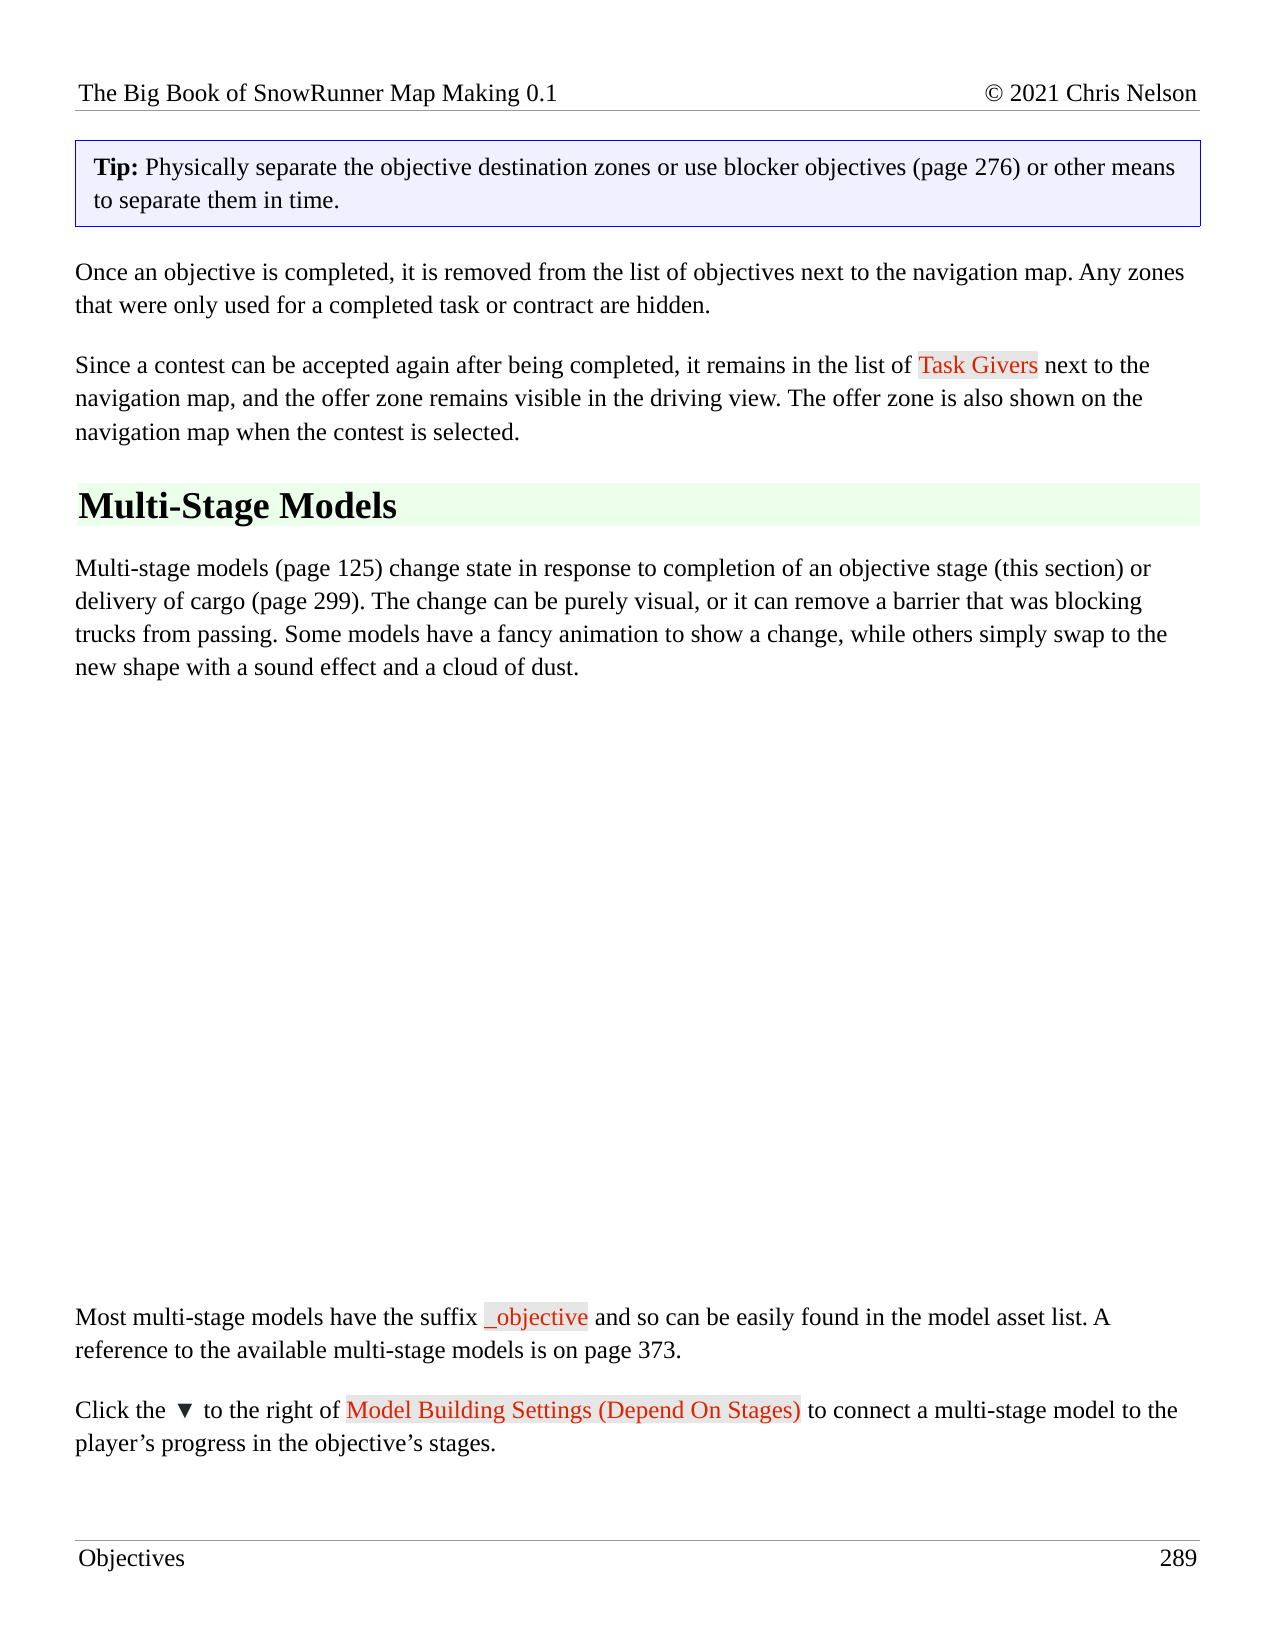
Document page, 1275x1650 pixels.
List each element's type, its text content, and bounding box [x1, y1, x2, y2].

text Most multi-stage models have the suffix _objective and so can be easily found in the model asset list. A reference to the available multi-stage models is on page 373. [75, 1302, 1200, 1363]
subtitle Multi-Stage Models [78, 483, 1200, 526]
text Multi-stage models (page 125) change state in response to completion of an objective stage (this section) or delivery of cargo (page 299). The change can be purely visual, or it can remove a barrier that was blocking trucks from passing. Some models have a fancy animation to show a change, while others simply swap to the new shape with a sound effect and a cloud of dust. [75, 553, 1200, 681]
list Physically separate the objective destination zones or use blocker objectives (page 276) or other means to separate them in time. [76, 141, 1200, 226]
text Once an objective is completed, it is removed from the list of objectives next to the navigation map. Any zones that were only used for a completed task or contract are hidden. [75, 257, 1200, 319]
text Since a contest can be accepted again after being completed, it remains in the list of Task Givers next to the navigation map, and the offer zone remains visible in the driving view. The offer zone is also shown on the navigation map when the contest is selected. [75, 351, 1200, 445]
text Click the ▼ to the right of Model Building Settings (Depend On Stages) to connect a multi-stage model to the player’s progress in the objective’s stages. [75, 1395, 1200, 1457]
